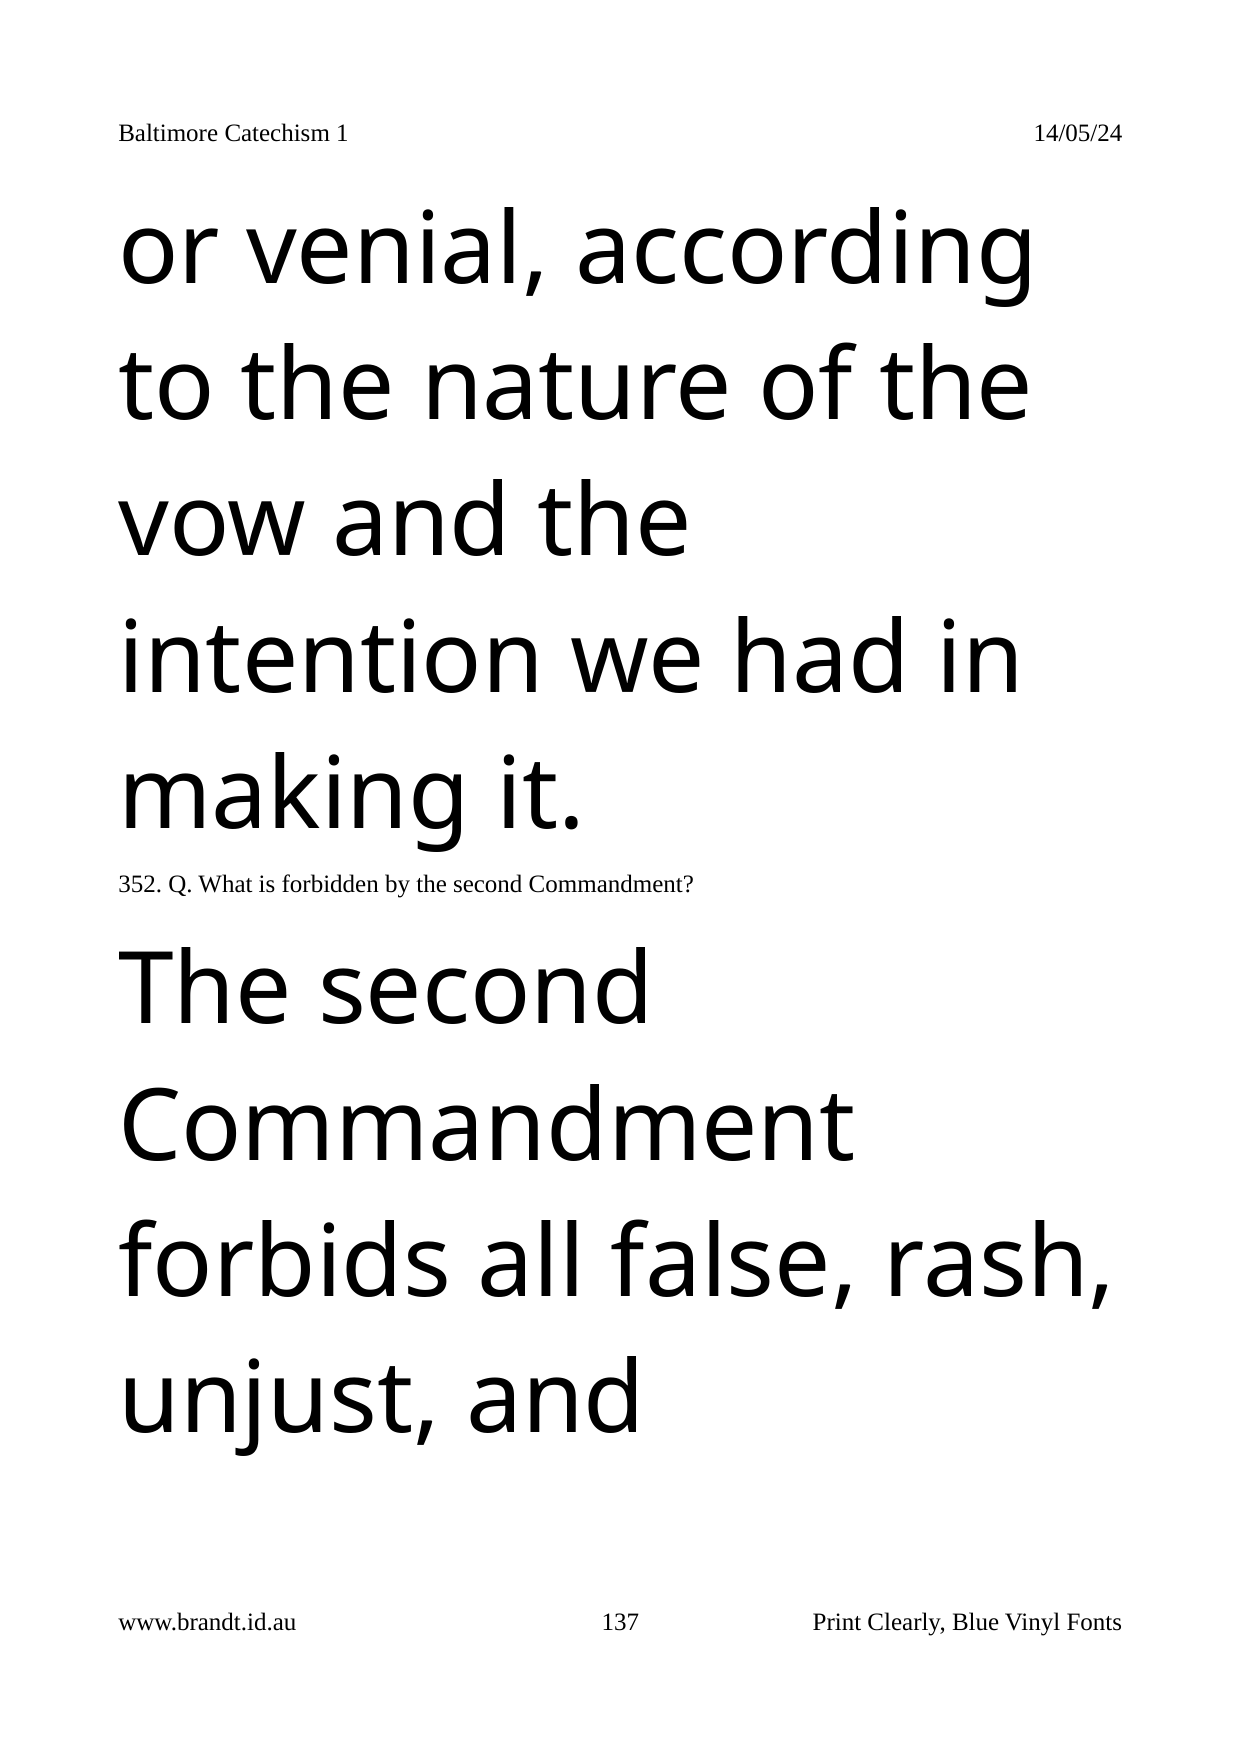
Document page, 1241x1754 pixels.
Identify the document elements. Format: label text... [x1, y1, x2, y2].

text 352. Q. What is forbidden by the second Commandment? [118, 869, 1122, 898]
text or venial, according to the nature of the vow and the intention we had in making it. [118, 176, 1122, 858]
text The second Commandment forbids all false, rash, unjust, and [118, 917, 1122, 1462]
